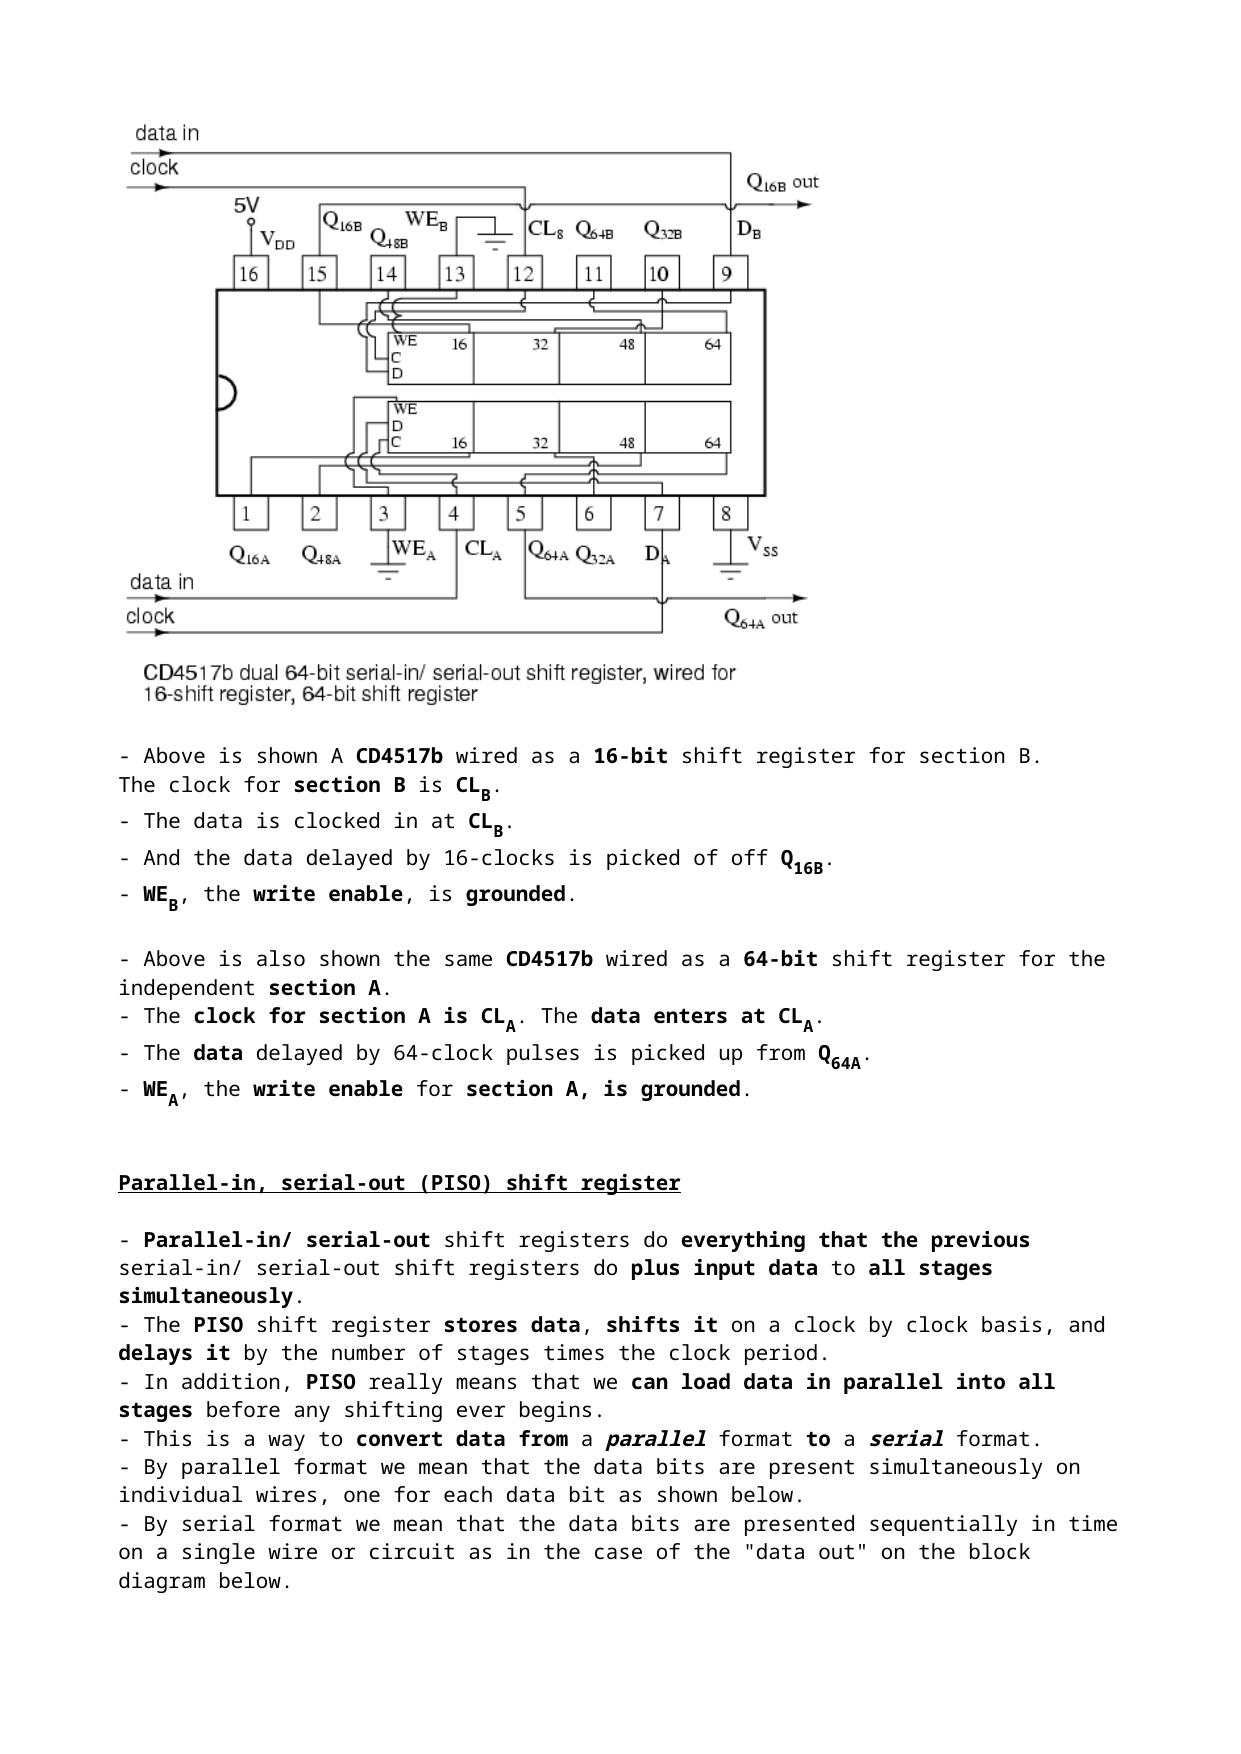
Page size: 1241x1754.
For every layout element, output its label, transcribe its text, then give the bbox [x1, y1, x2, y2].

text - The clock for section A is CLA. The data enters at CLA. [118, 1001, 1122, 1038]
text - And the data delayed by 16-clocks is picked of off Q16B. [118, 843, 1122, 879]
text - In addition, PISO really means that we can load data in parallel into all stages before any shifting ever begins. [118, 1367, 1122, 1424]
text The clock for section B is CLB. [118, 770, 1122, 806]
text - WEB, the write enable, is grounded. [118, 879, 1122, 916]
text - The data is clocked in at CLB. [118, 806, 1122, 843]
text - This is a way to convert data from a parallel format to a serial format. [118, 1424, 1122, 1452]
text - By serial format we mean that the data bits are presented sequentially in time on a single wire or circuit as in the case of the "data out" on the block diagram below. [118, 1509, 1122, 1594]
text - The data delayed by 64-clock pulses is picked up from Q64A. [118, 1038, 1122, 1074]
text - The PISO shift register stores data, shifts it on a clock by clock basis, and delays it by the number of stages times the clock period. [118, 1310, 1122, 1367]
text - By parallel format we mean that the data bits are present simultaneously on individual wires, one for each data bit as shown below. [118, 1452, 1122, 1509]
text - Above is shown A CD4517b wired as a 16-bit shift register for section B. [118, 741, 1122, 770]
text - Parallel-in/ serial-out shift registers do everything that the previous serial-in/ serial-out shift registers do plus input data to all stages simultaneously. [118, 1225, 1122, 1310]
text - Above is also shown the same CD4517b wired as a 64-bit shift register for the independent section A. [118, 944, 1122, 1001]
picture [118, 118, 829, 713]
subtitle Parallel-in, serial-out (PISO) shift register [118, 1168, 1122, 1196]
text - WEA, the write enable for section A, is grounded. [118, 1074, 1122, 1111]
